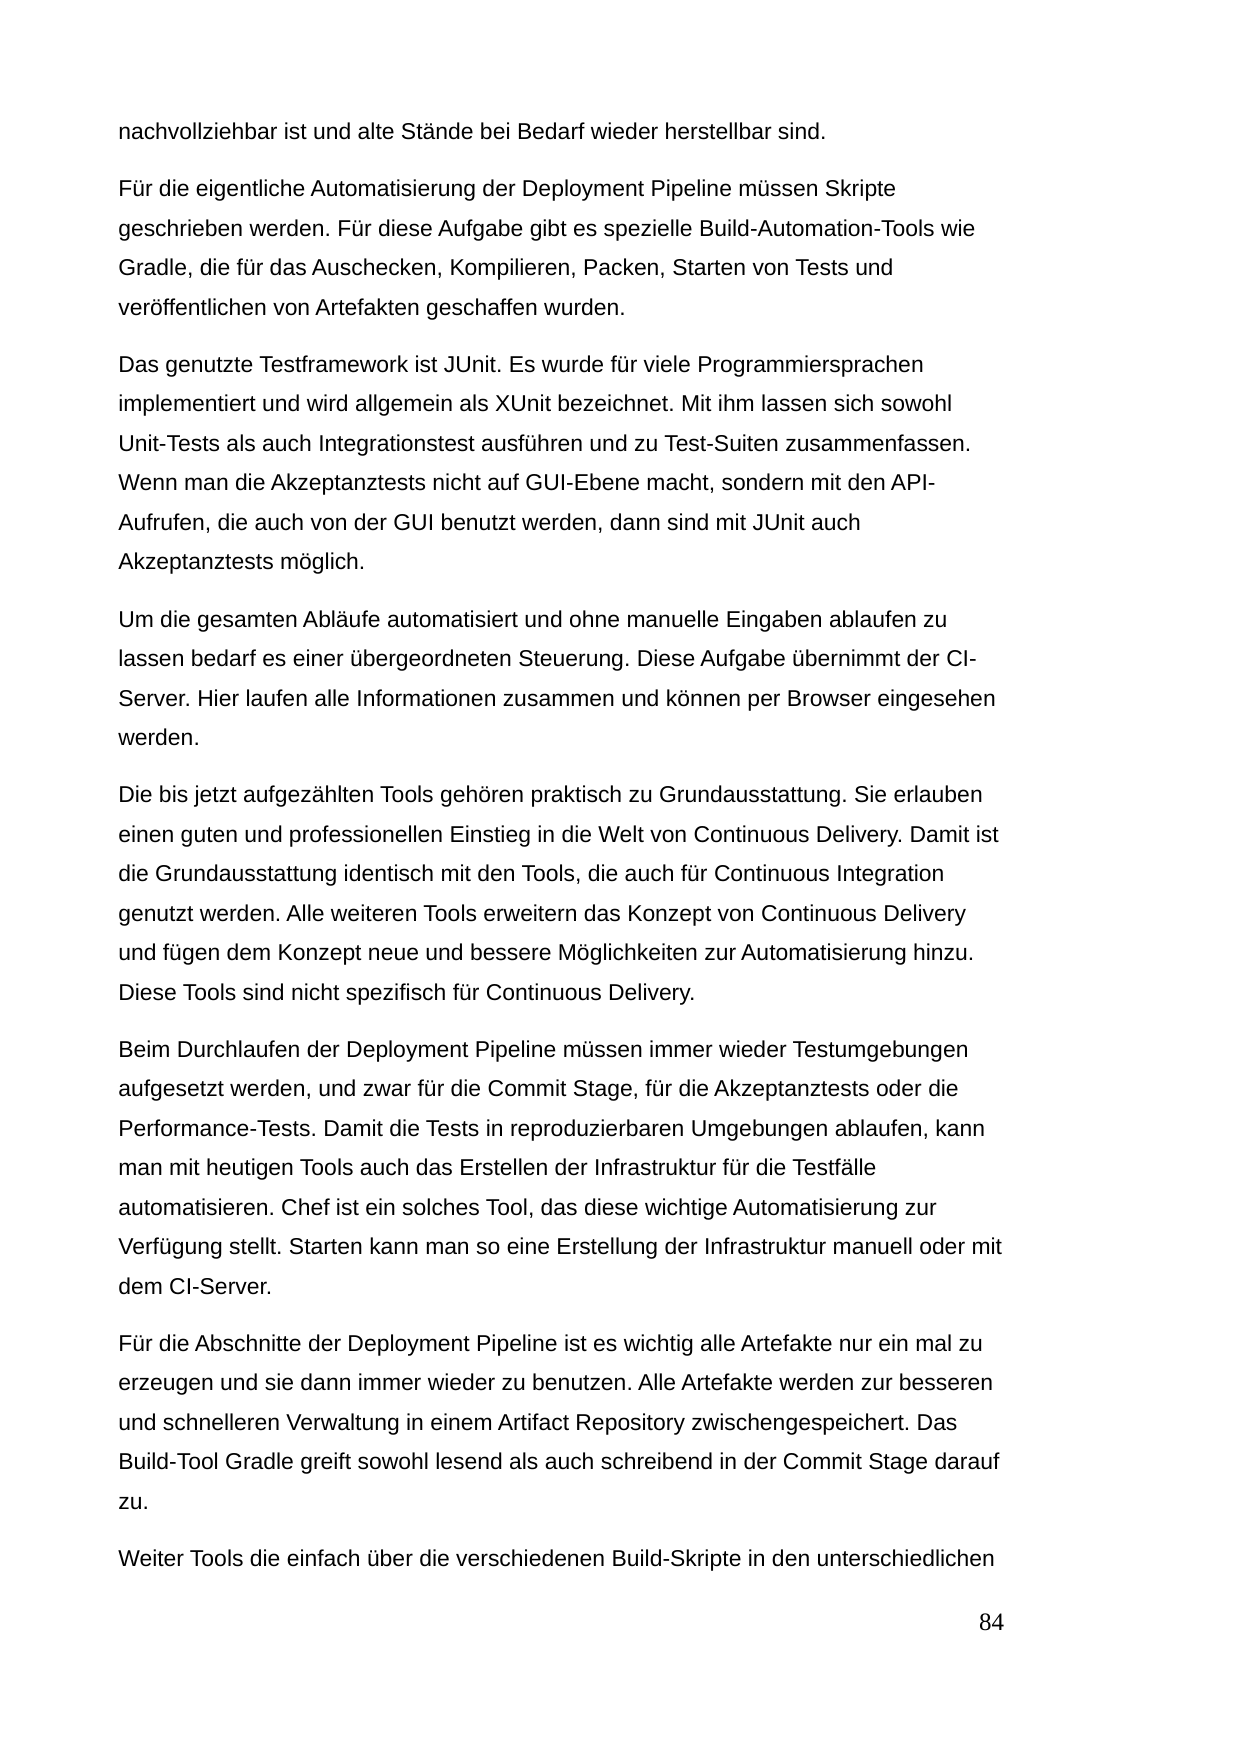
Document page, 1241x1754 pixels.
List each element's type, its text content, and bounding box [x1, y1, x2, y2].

text Die bis jetzt aufgezählten Tools gehören praktisch zu Grundausstattung. Sie erlauben einen guten und professionellen Einstieg in die Welt von Continuous Delivery. Damit ist die Grundausstattung identisch mit den Tools, die auch für Continuous Integration genutzt werden. Alle weiteren Tools erweitern das Konzept von Continuous Delivery und fügen dem Konzept neue und bessere Möglichkeiten zur Automatisierung hinzu. Diese Tools sind nicht spezifisch für Continuous Delivery. [118, 781, 1004, 1005]
text Das genutzte Testframework ist JUnit. Es wurde für viele Programmiersprachen implementiert und wird allgemein als XUnit bezeichnet. Mit ihm lassen sich sowohl Unit-Tests als auch Integrationstest ausführen und zu Test-Suiten zusammenfassen. Wenn man die Akzeptanztests nicht auf GUI-Ebene macht, sondern mit den API-Aufrufen, die auch von der GUI benutzt werden, dann sind mit JUnit auch Akzeptanztests möglich. [118, 351, 1004, 575]
text Weiter Tools die einfach über die verschiedenen Build-Skripte in den unterschiedlichen [118, 1545, 1004, 1571]
text Um die gesamten Abläufe automatisiert und ohne manuelle Eingaben ablaufen zu lassen bedarf es einer übergeordneten Steuerung. Diese Aufgabe übernimmt der CI-Server. Hier laufen alle Informationen zusammen und können per Browser eingesehen werden. [118, 606, 1004, 750]
text nachvollziehbar ist und alte Stände bei Bedarf wieder herstellbar sind. [118, 118, 1004, 144]
text Beim Durchlaufen der Deployment Pipeline müssen immer wieder Testumgebungen aufgesetzt werden, und zwar für die Commit Stage, für die Akzeptanztests oder die Performance-Tests. Damit die Tests in reproduzierbaren Umgebungen ablaufen, kann man mit heutigen Tools auch das Erstellen der Infrastruktur für die Testfälle automatisieren. Chef ist ein solches Tool, das diese wichtige Automatisierung zur Verfügung stellt. Starten kann man so eine Erstellung der Infrastruktur manuell oder mit dem CI-Server. [118, 1036, 1004, 1299]
text Für die Abschnitte der Deployment Pipeline ist es wichtig alle Artefakte nur ein mal zu erzeugen und sie dann immer wieder zu benutzen. Alle Artefakte werden zur besseren und schnelleren Verwaltung in einem Artifact Repository zwischengespeichert. Das Build-Tool Gradle greift sowohl lesend als auch schreibend in der Commit Stage darauf zu. [118, 1330, 1004, 1514]
text Für die eigentliche Automatisierung der Deployment Pipeline müssen Skripte geschrieben werden. Für diese Aufgabe gibt es spezielle Build-Automation-Tools wie Gradle, die für das Auschecken, Kompilieren, Packen, Starten von Tests und veröffentlichen von Artefakten geschaffen wurden. [118, 175, 1004, 320]
